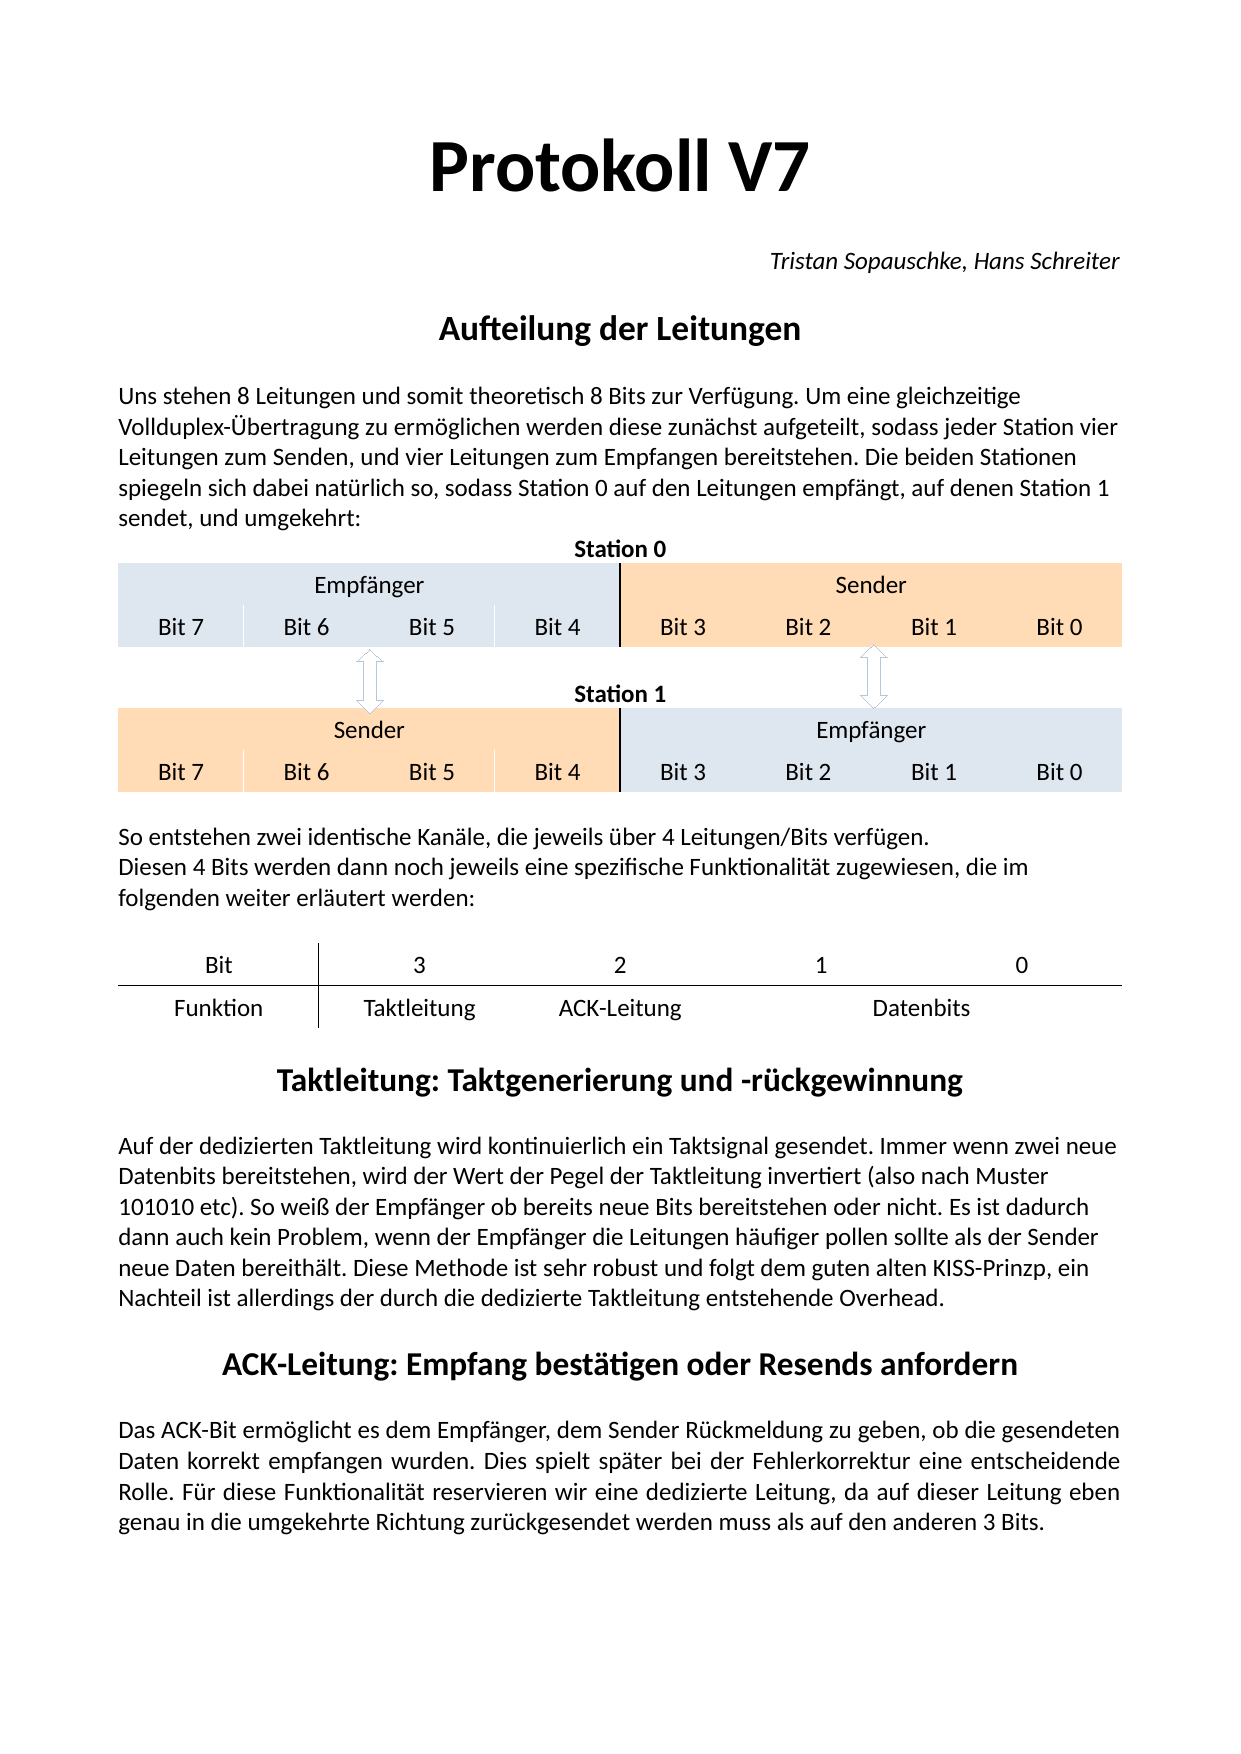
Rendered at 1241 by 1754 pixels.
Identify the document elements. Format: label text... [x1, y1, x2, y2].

table_cell Bit 1 [871, 750, 996, 792]
text Station 0 [118, 533, 1122, 563]
table_cell Bit 5 [369, 750, 494, 792]
table_cell Bit 2 [745, 750, 871, 792]
text Taktleitung: Taktgenerierung und -rückgewinnung [118, 1058, 1122, 1099]
table_cell Taktleitung [319, 986, 520, 1028]
table_cell ACK-Leitung [520, 986, 720, 1028]
table_header 3 [319, 943, 520, 985]
table_header 0 [921, 943, 1122, 985]
text Das ACK-Bit ermöglicht es dem Empfänger, dem Sender Rückmeldung zu geben, ob die gesendeten Daten korrekt empfangen wurden. Dies spielt später bei der Fehlerkorrektur eine entscheidende Rolle. Für diese Funktionalität reservieren wir eine dedizierte Leitung, da auf dieser Leitung eben genau in die umgekehrte Richtung zurückgesendet werden muss als auf den anderen 3 Bits. [118, 1415, 1122, 1537]
table_header 1 [720, 943, 921, 985]
table_cell Bit 5 [369, 605, 494, 647]
text Diesen 4 Bits werden dann noch jeweils eine spezifische Funktionalität zugewiesen, die im folgenden weiter erläutert werden: [118, 851, 1122, 912]
table_cell Bit 0 [996, 605, 1122, 647]
table_header Empfänger [621, 708, 1122, 750]
table_cell Bit 1 [871, 605, 996, 647]
text Aufteilung der Leitungen [118, 306, 1122, 349]
text So entstehen zwei identische Kanäle, die jeweils über 4 Leitungen/Bits verfügen. [118, 821, 1122, 851]
table_cell Bit 7 [118, 605, 243, 647]
table_header Sender [621, 563, 1122, 605]
table_cell Bit 4 [495, 605, 619, 647]
text Auf der dedizierten Taktleitung wird kontinuierlich ein Taktsignal gesendet. Immer wenn zwei neue Datenbits bereitstehen, wird der Wert der Pegel der Taktleitung invertiert (also nach Muster 101010 etc). So weiß der Empfänger ob bereits neue Bits bereitstehen oder nicht. Es ist dadurch dann auch kein Problem, wenn der Empfänger die Leitungen häufiger pollen sollte als der Sender neue Daten bereithält. Diese Methode ist sehr robust und folgt dem guten alten KISS-Prinzp, ein Nachteil ist allerdings der durch die dedizierte Taktleitung entstehende Overhead. [118, 1130, 1122, 1313]
table_cell Bit 7 [118, 750, 243, 792]
text Tristan Sopauschke, Hans Schreiter [118, 245, 1122, 276]
table_cell Bit 3 [621, 605, 745, 647]
table_cell Bit 3 [621, 750, 745, 792]
table_cell Funktion [118, 986, 318, 1028]
table_cell Datenbits [720, 986, 1122, 1028]
text [876, 678, 1122, 708]
table_header Bit [118, 943, 318, 985]
table_cell Bit 4 [495, 750, 619, 792]
text Station 1 [377, 678, 872, 708]
text Uns stehen 8 Leitungen und somit theoretisch 8 Bits zur Verfügung. Um eine gleichzeitige Vollduplex-Übertragung zu ermöglichen werden diese zunächst aufgeteilt, sodass jeder Station vier Leitungen zum Senden, und vier Leitungen zum Empfangen bereitstehen. Die beiden Stationen spiegeln sich dabei natürlich so, sodass Station 0 auf den Leitungen empfängt, auf denen Station 1 sendet, und umgekehrt: [118, 380, 1122, 533]
table_cell Bit 6 [244, 750, 369, 792]
text Protokoll V7 [118, 118, 1122, 210]
table_cell Bit 6 [244, 605, 369, 647]
table_header 2 [520, 943, 720, 985]
table_cell Bit 0 [996, 750, 1122, 792]
text ACK-Leitung: Empfang bestätigen oder Resends anfordern [118, 1343, 1122, 1384]
text [118, 678, 363, 708]
table_header Sender [118, 708, 619, 750]
table_cell Bit 2 [745, 605, 871, 647]
table_header Empfänger [118, 563, 619, 605]
